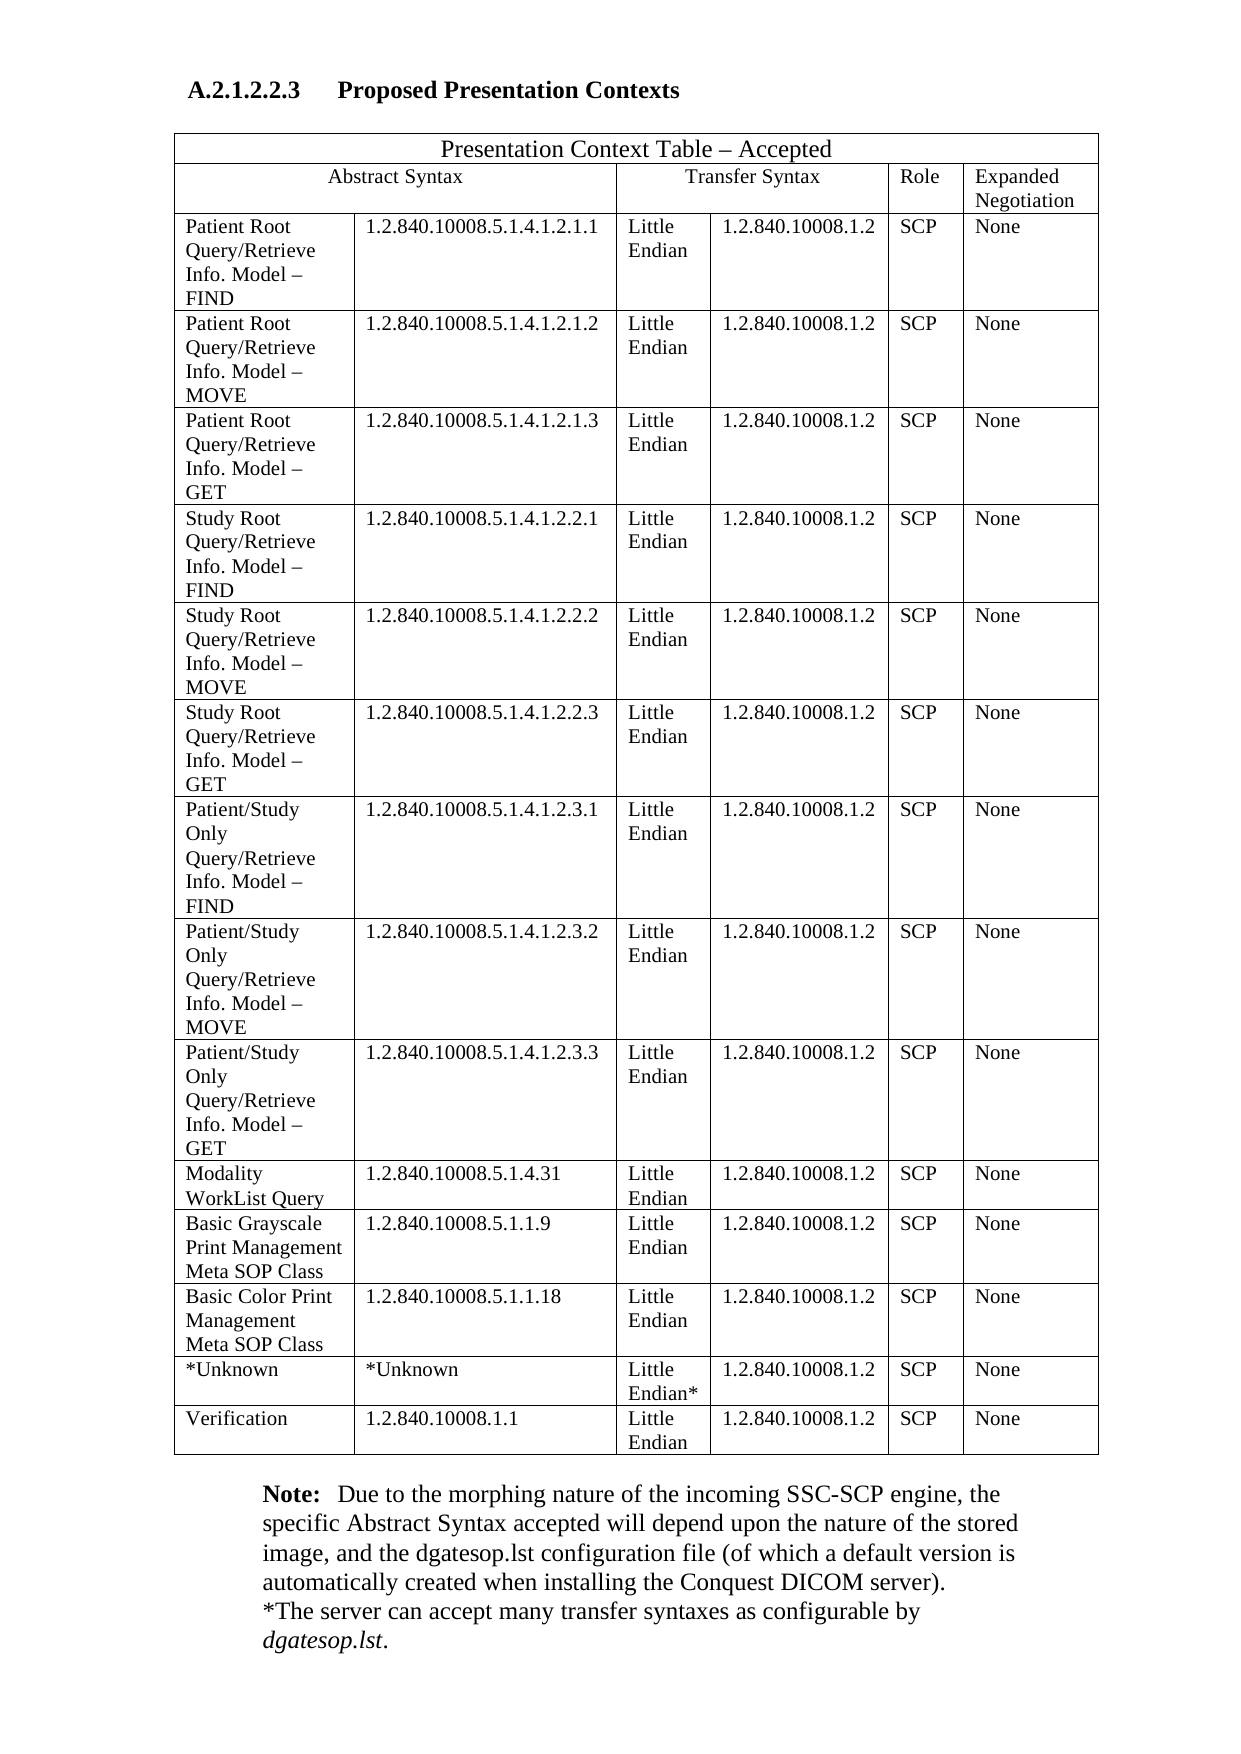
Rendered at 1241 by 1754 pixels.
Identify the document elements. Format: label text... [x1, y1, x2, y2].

table_cell 1.2.840.10008.1.2 [711, 1406, 888, 1454]
table_cell SCP [889, 408, 963, 504]
table_cell None [964, 214, 1098, 310]
table_cell Verification [175, 1406, 354, 1454]
table_cell None [964, 1406, 1098, 1454]
table_cell Modality WorkList Query [175, 1161, 354, 1209]
table_cell None [964, 1284, 1098, 1356]
table_cell 1.2.840.10008.5.1.4.1.2.2.1 [355, 505, 616, 602]
table_cell Patient/Study Only Query/Retrieve Info. Model – MOVE [175, 919, 354, 1039]
table_cell Little Endian [617, 1040, 710, 1160]
table_cell 1.2.840.10008.1.2 [711, 505, 888, 602]
table_cell SCP [889, 505, 963, 602]
table_cell SCP [889, 311, 963, 407]
table_cell Little Endian [617, 700, 710, 796]
table_cell Little Endian [617, 797, 710, 917]
text *The server can accept many transfer syntaxes as configurable by dgatesop.lst. [262, 1596, 1053, 1654]
table_cell Study Root Query/Retrieve Info. Model – FIND [175, 505, 354, 602]
table_cell Basic Color Print Management Meta SOP Class [175, 1284, 354, 1356]
table_cell SCP [889, 700, 963, 796]
table_cell Little Endian [617, 1210, 710, 1283]
table_cell *Unknown [175, 1357, 354, 1405]
table_cell 1.2.840.10008.1.2 [711, 311, 888, 407]
table_cell Study Root Query/Retrieve Info. Model – GET [175, 700, 354, 796]
table_cell 1.2.840.10008.5.1.4.1.2.1.3 [355, 408, 616, 504]
table_cell 1.2.840.10008.1.2 [711, 214, 888, 310]
table_cell Little Endian [617, 408, 710, 504]
table_cell Study Root Query/Retrieve Info. Model – MOVE [175, 603, 354, 699]
table_cell Abstract Syntax [175, 164, 616, 212]
table_cell 1.2.840.10008.1.2 [711, 919, 888, 1039]
table_cell 1.2.840.10008.1.2 [711, 1284, 888, 1356]
table_cell Little Endian [617, 1284, 710, 1356]
table_cell SCP [889, 1161, 963, 1209]
table_cell Role [889, 164, 963, 212]
table_cell 1.2.840.10008.5.1.4.31 [355, 1161, 616, 1209]
table_cell SCP [889, 1406, 963, 1454]
table_cell Little Endian [617, 1161, 710, 1209]
table_cell None [964, 1040, 1098, 1160]
table_cell None [964, 408, 1098, 504]
table_cell SCP [889, 919, 963, 1039]
table_cell Little Endian [617, 603, 710, 699]
table_cell Patient Root Query/Retrieve Info. Model – MOVE [175, 311, 354, 407]
table_cell 1.2.840.10008.5.1.4.1.2.3.1 [355, 797, 616, 917]
table_header Presentation Context Table – Accepted [175, 134, 1098, 163]
table_cell 1.2.840.10008.5.1.4.1.2.1.1 [355, 214, 616, 310]
table_cell Patient/Study Only Query/Retrieve Info. Model – FIND [175, 797, 354, 917]
table_cell SCP [889, 1284, 963, 1356]
table_cell 1.2.840.10008.1.2 [711, 700, 888, 796]
text Note: Due to the morphing nature of the incoming SSC-SCP engine, the specific Abstract Syntax accepted will depend upon the nature of the stored image, and the dgatesop.lst configuration file (of which a default version is automatically created when installing the Conquest DICOM server). [262, 1479, 1053, 1596]
table_cell SCP [889, 1210, 963, 1283]
table_cell None [964, 505, 1098, 602]
table_cell SCP [889, 214, 963, 310]
table_cell None [964, 1161, 1098, 1209]
table_cell 1.2.840.10008.5.1.1.9 [355, 1210, 616, 1283]
table_cell None [964, 311, 1098, 407]
table_cell SCP [889, 1357, 963, 1405]
table_cell SCP [889, 1040, 963, 1160]
table_cell *Unknown [355, 1357, 616, 1405]
table_cell 1.2.840.10008.1.2 [711, 797, 888, 917]
text A.2.1.2.2.3 Proposed Presentation Contexts [187, 75, 1053, 104]
table_cell None [964, 603, 1098, 699]
table_cell 1.2.840.10008.5.1.4.1.2.3.3 [355, 1040, 616, 1160]
table_cell Little Endian [617, 505, 710, 602]
table_cell None [964, 797, 1098, 917]
table_cell Transfer Syntax [617, 164, 888, 212]
table_cell Patient Root Query/Retrieve Info. Model – GET [175, 408, 354, 504]
table_cell 1.2.840.10008.1.2 [711, 603, 888, 699]
table_cell 1.2.840.10008.1.1 [355, 1406, 616, 1454]
table_cell 1.2.840.10008.5.1.4.1.2.1.2 [355, 311, 616, 407]
table_cell Little Endian [617, 1406, 710, 1454]
table_cell Little Endian* [617, 1357, 710, 1405]
table_cell 1.2.840.10008.5.1.4.1.2.2.2 [355, 603, 616, 699]
table_cell None [964, 1357, 1098, 1405]
table_cell 1.2.840.10008.1.2 [711, 1357, 888, 1405]
table_cell Expanded Negotiation [964, 164, 1098, 212]
table_cell SCP [889, 797, 963, 917]
table_cell Little Endian [617, 214, 710, 310]
table_cell 1.2.840.10008.5.1.4.1.2.2.3 [355, 700, 616, 796]
table_cell 1.2.840.10008.1.2 [711, 1210, 888, 1283]
table_cell Little Endian [617, 919, 710, 1039]
table_cell 1.2.840.10008.5.1.4.1.2.3.2 [355, 919, 616, 1039]
table_cell Little Endian [617, 311, 710, 407]
table_cell None [964, 1210, 1098, 1283]
table_cell Patient Root Query/Retrieve Info. Model – FIND [175, 214, 354, 310]
table_cell 1.2.840.10008.1.2 [711, 1161, 888, 1209]
table_cell 1.2.840.10008.5.1.1.18 [355, 1284, 616, 1356]
table_cell Patient/Study Only Query/Retrieve Info. Model – GET [175, 1040, 354, 1160]
table_cell SCP [889, 603, 963, 699]
table_cell None [964, 919, 1098, 1039]
table_cell 1.2.840.10008.1.2 [711, 408, 888, 504]
table_cell None [964, 700, 1098, 796]
table_cell Basic Grayscale Print Management Meta SOP Class [175, 1210, 354, 1283]
table_cell 1.2.840.10008.1.2 [711, 1040, 888, 1160]
